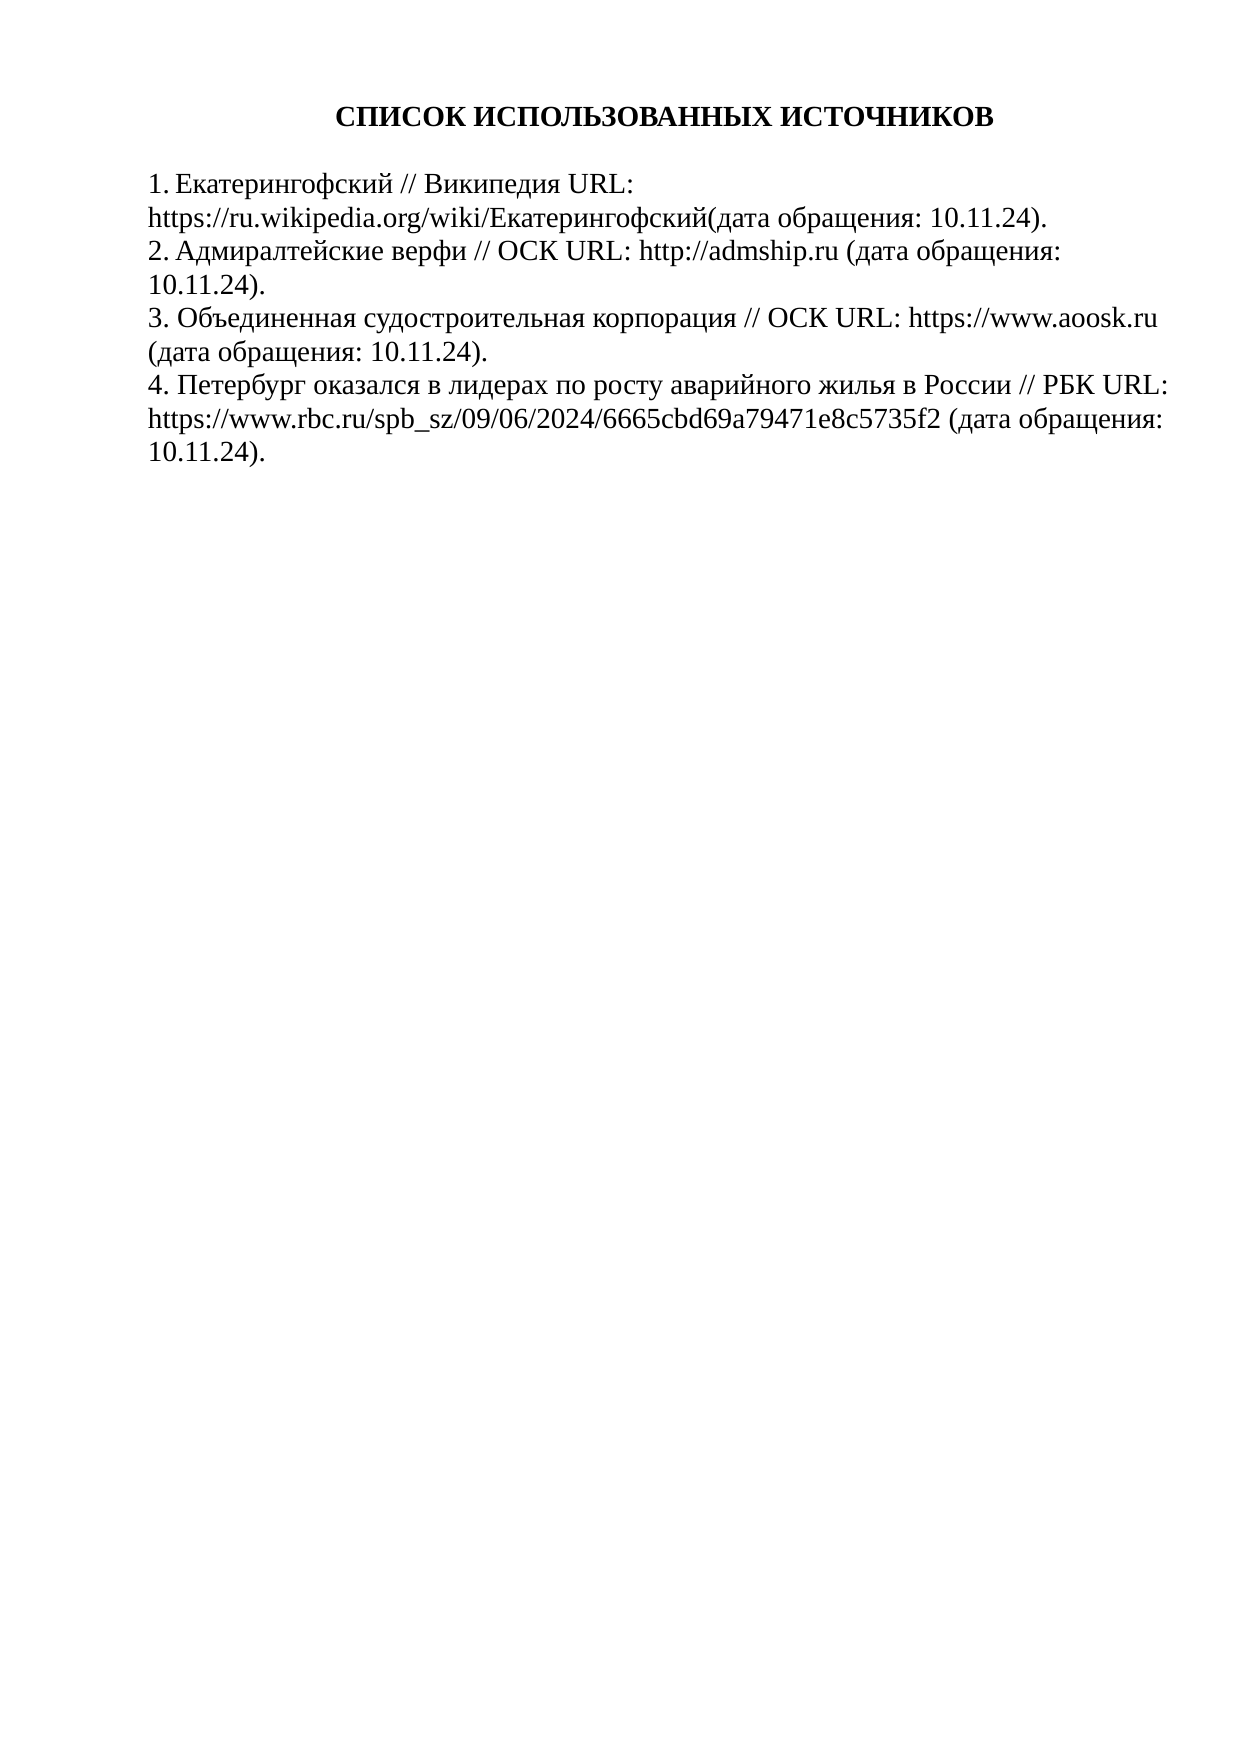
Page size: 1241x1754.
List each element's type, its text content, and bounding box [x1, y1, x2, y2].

text 1. Екатерингофский // Википедия URL: https://ru.wikipedia.org/wiki/Екатерингофский(дата обращения: 10.11.24). [148, 166, 1181, 233]
text 4. Петербург оказался в лидерах по росту аварийного жилья в России // РБК URL: https://www.rbc.ru/spb_sz/09/06/2024/6665cbd69a79471e8c5735f2 (дата обращения: 10.11.24). [148, 367, 1181, 468]
text 2. Адмиралтейские верфи // ОСК URL: http://admship.ru (дата обращения: 10.11.24). [148, 233, 1181, 300]
text 3. Объединенная судостроительная корпорация // ОСК URL: https://www.aoosk.ru (дата обращения: 10.11.24). [148, 300, 1181, 367]
text СПИСОК ИСПОЛЬЗОВАННЫХ ИСТОЧНИКОВ [148, 99, 1181, 133]
